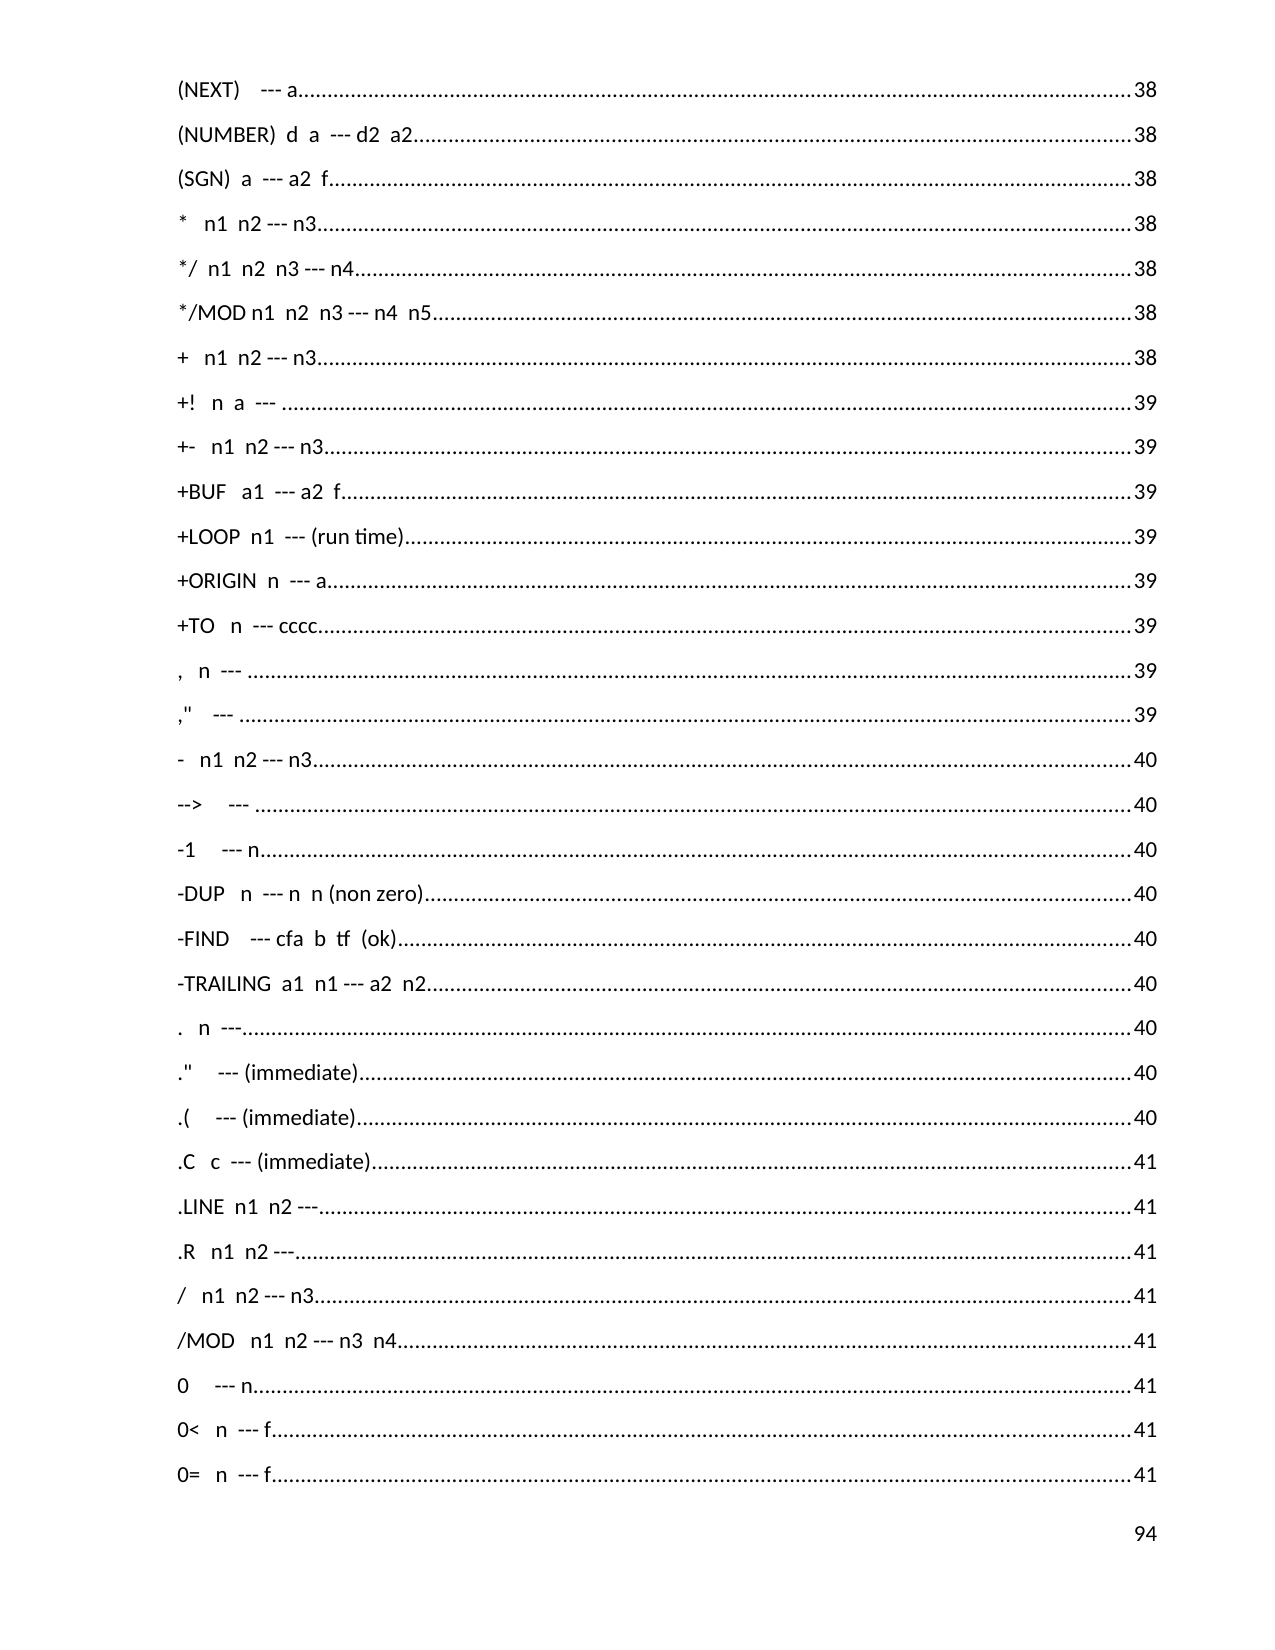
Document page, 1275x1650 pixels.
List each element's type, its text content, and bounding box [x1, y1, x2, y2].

text -TRAILING a1 n1 --- a2 n2 40 [177, 969, 1157, 997]
text --> --- 40 [177, 790, 1157, 818]
text -DUP n --- n n (non zero) 40 [177, 879, 1157, 907]
text 0 --- n 41 [177, 1371, 1157, 1399]
text . n --- 40 [177, 1013, 1157, 1041]
text -1 --- n 40 [177, 835, 1157, 863]
text (SGN) a --- a2 f 38 [177, 164, 1157, 192]
text +- n1 n2 --- n3 39 [177, 432, 1157, 461]
text , n --- 39 [177, 656, 1157, 684]
text -FIND --- cfa b tf (ok) 40 [177, 924, 1157, 952]
text .C c --- (immediate) 41 [177, 1147, 1157, 1176]
text + n1 n2 --- n3 38 [177, 343, 1157, 371]
text +TO n --- cccc 39 [177, 611, 1157, 639]
text / n1 n2 --- n3 41 [177, 1282, 1157, 1309]
text */ n1 n2 n3 --- n4 38 [177, 254, 1157, 282]
text +LOOP n1 --- (run time) 39 [177, 522, 1157, 550]
text * n1 n2 --- n3 38 [177, 209, 1157, 237]
text +! n a --- 39 [177, 388, 1157, 416]
text .LINE n1 n2 --- 41 [177, 1192, 1157, 1220]
text .R n1 n2 --- 41 [177, 1237, 1157, 1265]
text 0= n --- f 41 [177, 1460, 1157, 1488]
text ." --- (immediate) 40 [177, 1058, 1157, 1086]
text ," --- 39 [177, 701, 1157, 729]
text /MOD n1 n2 --- n3 n4 41 [177, 1326, 1157, 1354]
text (NEXT) --- a 38 [177, 75, 1157, 103]
text */MOD n1 n2 n3 --- n4 n5 38 [177, 298, 1157, 326]
text +ORIGIN n --- a 39 [177, 567, 1157, 594]
text .( --- (immediate) 40 [177, 1103, 1157, 1131]
text (NUMBER) d a --- d2 a2 38 [177, 120, 1157, 148]
text 0< n --- f 41 [177, 1416, 1157, 1444]
text +BUF a1 --- a2 f 39 [177, 477, 1157, 505]
text - n1 n2 --- n3 40 [177, 745, 1157, 773]
